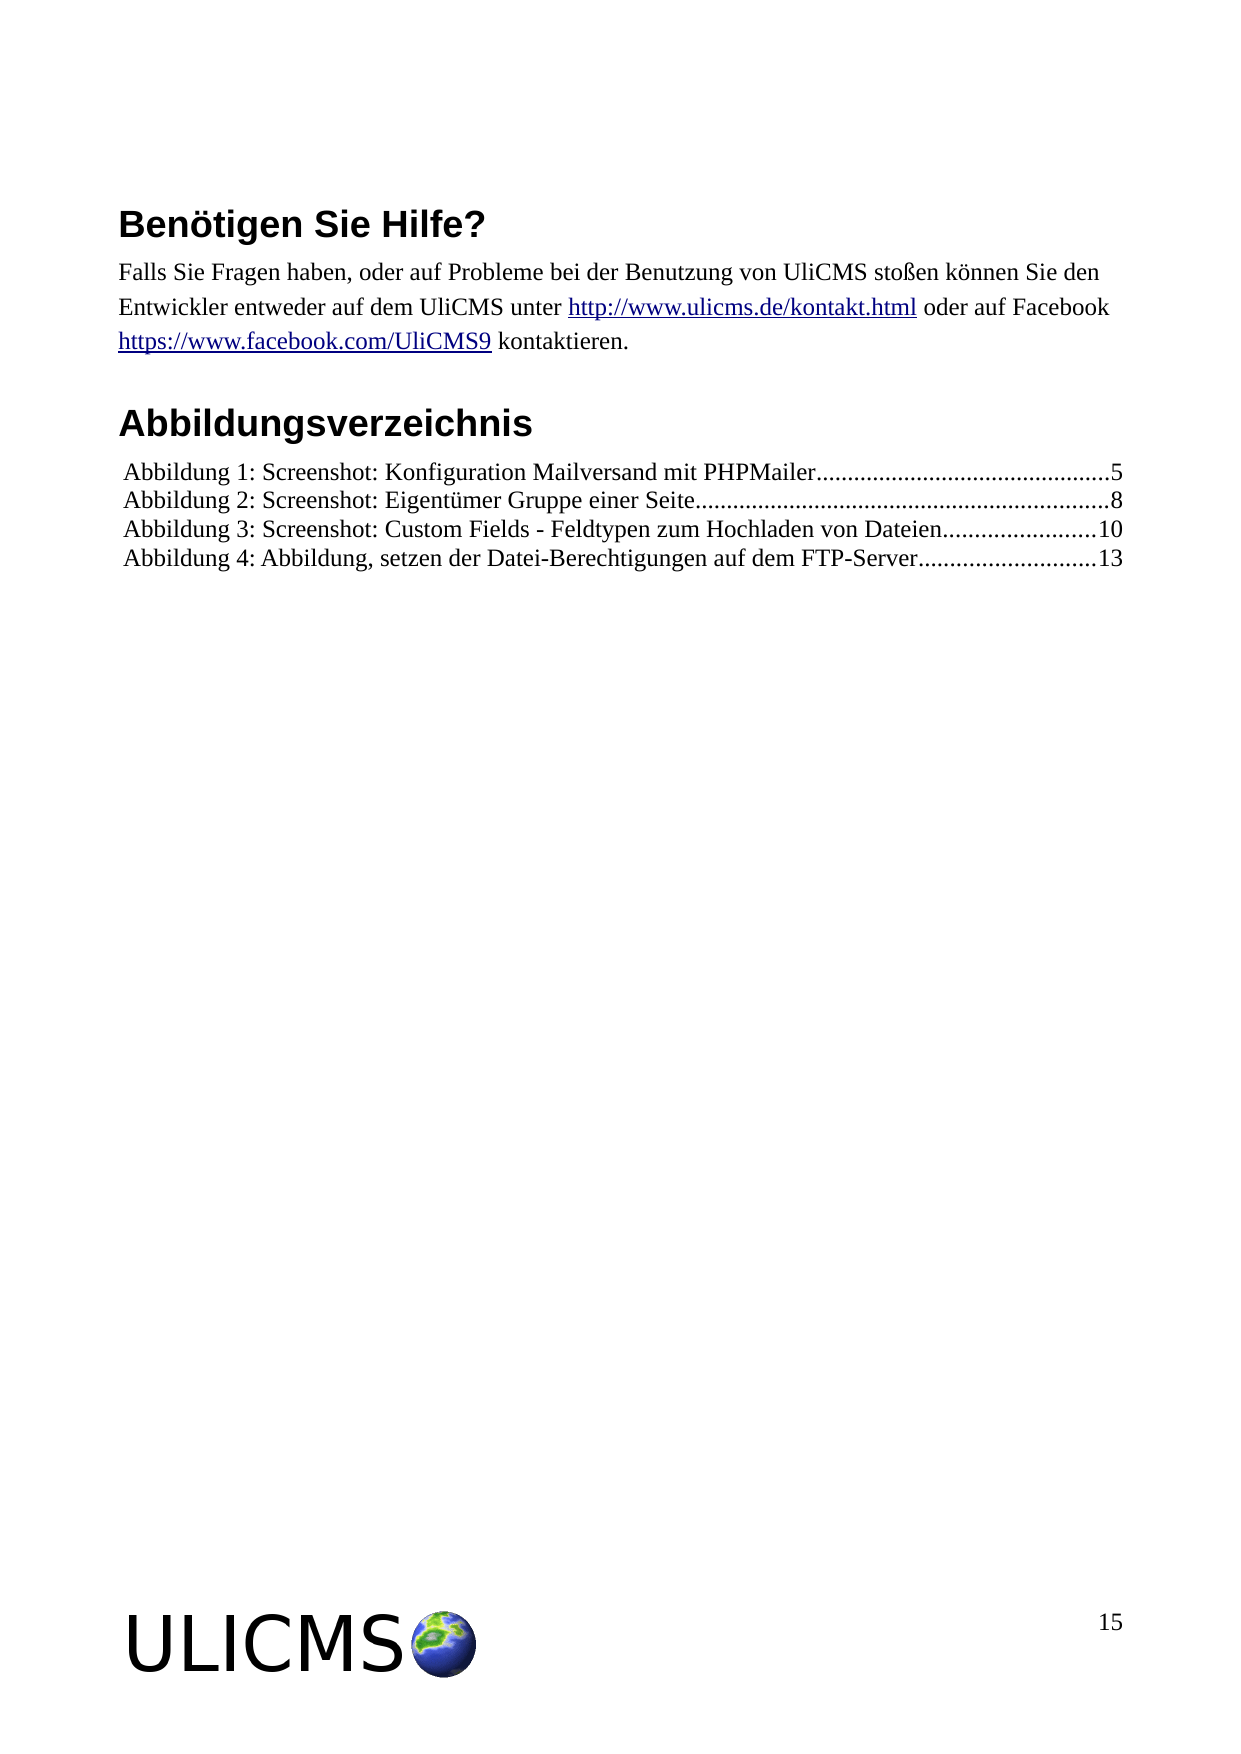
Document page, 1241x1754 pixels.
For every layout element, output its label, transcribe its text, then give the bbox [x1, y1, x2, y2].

text Falls Sie Fragen haben, oder auf Probleme bei der Benutzung von UliCMS stoßen können Sie den Entwickler entweder auf dem UliCMS unter http://www.ulicms.de/kontakt.html oder auf Facebook https://www.facebook.com/UliCMS9 kontaktieren. [118, 257, 1123, 355]
subtitle Abbildungsverzeichnis [118, 401, 1123, 444]
picture [118, 1607, 479, 1681]
text Abbildung 4: Abbildung, setzen der Datei-Berechtigungen auf dem FTP-Server 13 [118, 543, 1123, 572]
text Abbildung 1: Screenshot: Konfiguration Mailversand mit PHPMailer 5 [118, 457, 1123, 485]
text Abbildung 2: Screenshot: Eigentümer Gruppe einer Seite 8 [118, 485, 1123, 514]
text Abbildung 3: Screenshot: Custom Fields - Feldtypen zum Hochladen von Dateien 10 [118, 514, 1123, 543]
subtitle Benötigen Sie Hilfe? [118, 201, 1123, 245]
